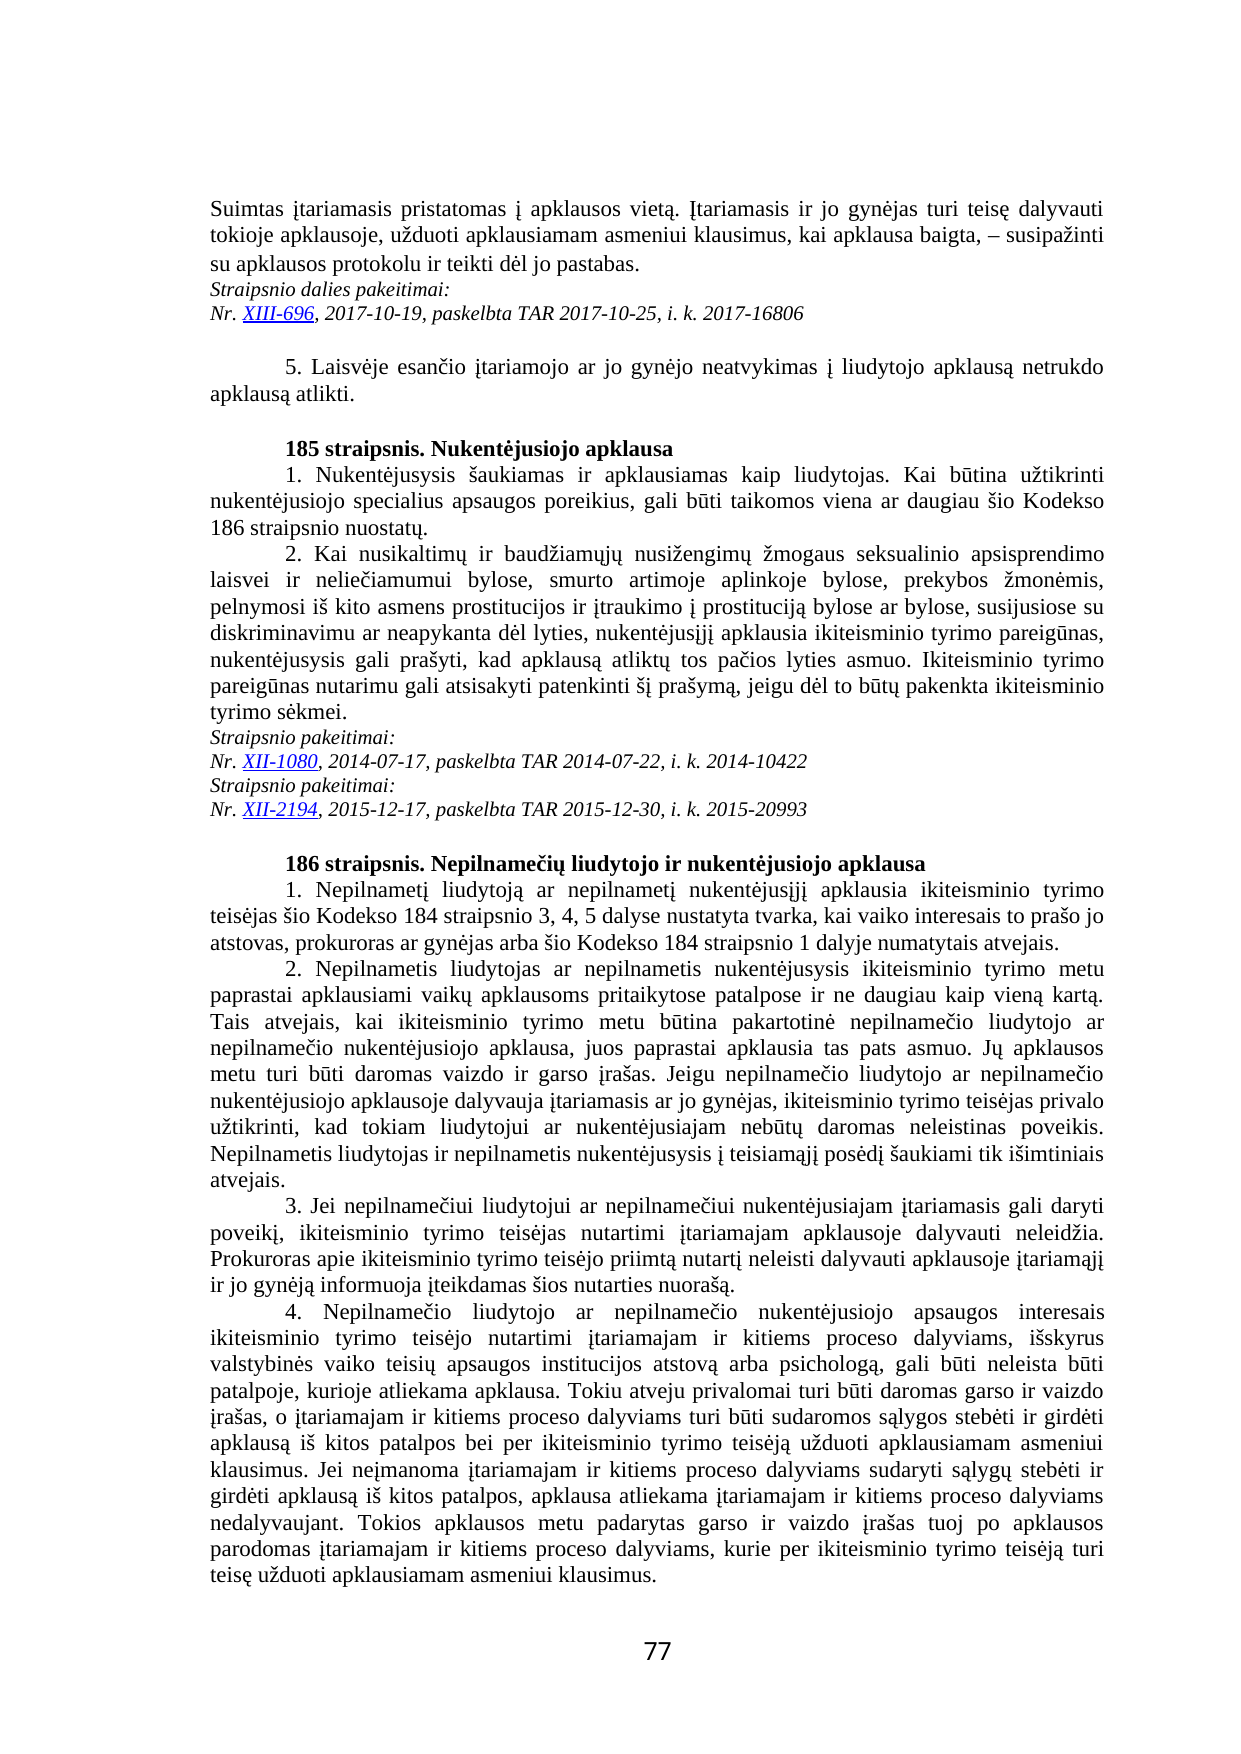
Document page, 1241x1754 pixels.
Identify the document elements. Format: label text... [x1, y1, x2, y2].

text 186 straipsnis. Nepilnamečių liudytojo ir nukentėjusiojo apklausa [210, 850, 1106, 876]
text Nr. XII-2194, 2015-12-17, paskelbta TAR 2015-12-30, i. k. 2015-20993 [210, 797, 1106, 821]
text 185 straipsnis. Nukentėjusiojo apklausa [210, 435, 1106, 461]
text Nr. XII-1080, 2014-07-17, paskelbta TAR 2014-07-22, i. k. 2014-10422 [210, 749, 1106, 773]
text 4. Nepilnamečio liudytojo ar nepilnamečio nukentėjusiojo apsaugos interesais ikiteisminio tyrimo teisėjo nutartimi įtariamajam ir kitiems proceso dalyviams, išskyrus valstybinės vaiko teisių apsaugos institucijos atstovą arba psichologą, gali būti neleista būti patalpoje, kurioje atliekama apklausa. Tokiu atveju privalomai turi būti daromas garso ir vaizdo įrašas, o įtariamajam ir kitiems proceso dalyviams turi būti sudaromos sąlygos stebėti ir girdėti apklausą iš kitos patalpos bei per ikiteisminio tyrimo teisėją užduoti apklausiamam asmeniui klausimus. Jei neįmanoma įtariamajam ir kitiems proceso dalyviams sudaryti sąlygų stebėti ir girdėti apklausą iš kitos patalpos, apklausa atliekama įtariamajam ir kitiems proceso dalyviams nedalyvaujant. Tokios apklausos metu padarytas garso ir vaizdo įrašas tuoj po apklausos parodomas įtariamajam ir kitiems proceso dalyviams, kurie per ikiteisminio tyrimo teisėją turi teisę užduoti apklausiamam asmeniui klausimus. [210, 1298, 1106, 1588]
text 3. Jei nepilnamečiui liudytojui ar nepilnamečiui nukentėjusiajam įtariamasis gali daryti poveikį, ikiteisminio tyrimo teisėjas nutartimi įtariamajam apklausoje dalyvauti neleidžia. Prokuroras apie ikiteisminio tyrimo teisėjo priimtą nutartį neleisti dalyvauti apklausoje įtariamąjį ir jo gynėją informuoja įteikdamas šios nutarties nuorašą. [210, 1192, 1106, 1298]
text 2. Kai nusikaltimų ir baudžiamųjų nusižengimų žmogaus seksualinio apsisprendimo laisvei ir neliečiamumui bylose, smurto artimoje aplinkoje bylose, prekybos žmonėmis, pelnymosi iš kito asmens prostitucijos ir įtraukimo į prostituciją bylose ar bylose, susijusiose su diskriminavimu ar neapykanta dėl lyties, nukentėjusįjį apklausia ikiteisminio tyrimo pareigūnas, nukentėjusysis gali prašyti, kad apklausą atliktų tos pačios lyties asmuo. Ikiteisminio tyrimo pareigūnas nutarimu gali atsisakyti patenkinti šį prašymą, jeigu dėl to būtų pakenkta ikiteisminio tyrimo sėkmei. [210, 540, 1106, 725]
text 1. Nepilnametį liudytoją ar nepilnametį nukentėjusįjį apklausia ikiteisminio tyrimo teisėjas šio Kodekso 184 straipsnio 3, 4, 5 dalyse nustatyta tvarka, kai vaiko interesais to prašo jo atstovas, prokuroras ar gynėjas arba šio Kodekso 184 straipsnio 1 dalyje numatytais atvejais. [210, 876, 1106, 955]
text Straipsnio pakeitimai: [210, 725, 1106, 749]
text Suimtas įtariamasis pristatomas į apklausos vietą. Įtariamasis ir jo gynėjas turi teisę dalyvauti tokioje apklausoje, užduoti apklausiamam asmeniui klausimus, kai apklausa baigta, – susipažinti su apklausos protokolu ir teikti dėl jo pastabas. [210, 195, 1106, 276]
text Straipsnio dalies pakeitimai: [210, 276, 1106, 301]
text Nr. XIII-696, 2017-10-19, paskelbta TAR 2017-10-25, i. k. 2017-16806 [210, 301, 1106, 324]
text 5. Laisvėje esančio įtariamojo ar jo gynėjo neatvykimas į liudytojo apklausą netrukdo apklausą atlikti. [210, 353, 1106, 406]
text Straipsnio pakeitimai: [210, 773, 1106, 797]
text 2. Nepilnametis liudytojas ar nepilnametis nukentėjusysis ikiteisminio tyrimo metu paprastai apklausiami vaikų apklausoms pritaikytose patalpose ir ne daugiau kaip vieną kartą. Tais atvejais, kai ikiteisminio tyrimo metu būtina pakartotinė nepilnamečio liudytojo ar nepilnamečio nukentėjusiojo apklausa, juos paprastai apklausia tas pats asmuo. Jų apklausos metu turi būti daromas vaizdo ir garso įrašas. Jeigu nepilnamečio liudytojo ar nepilnamečio nukentėjusiojo apklausoje dalyvauja įtariamasis ar jo gynėjas, ikiteisminio tyrimo teisėjas privalo užtikrinti, kad tokiam liudytojui ar nukentėjusiajam nebūtų daromas neleistinas poveikis. Nepilnametis liudytojas ir nepilnametis nukentėjusysis į teisiamąjį posėdį šaukiami tik išimtiniais atvejais. [210, 955, 1106, 1192]
text 1. Nukentėjusysis šaukiamas ir apklausiamas kaip liudytojas. Kai būtina užtikrinti nukentėjusiojo specialius apsaugos poreikius, gali būti taikomos viena ar daugiau šio Kodekso 186 straipsnio nuostatų. [210, 461, 1106, 540]
